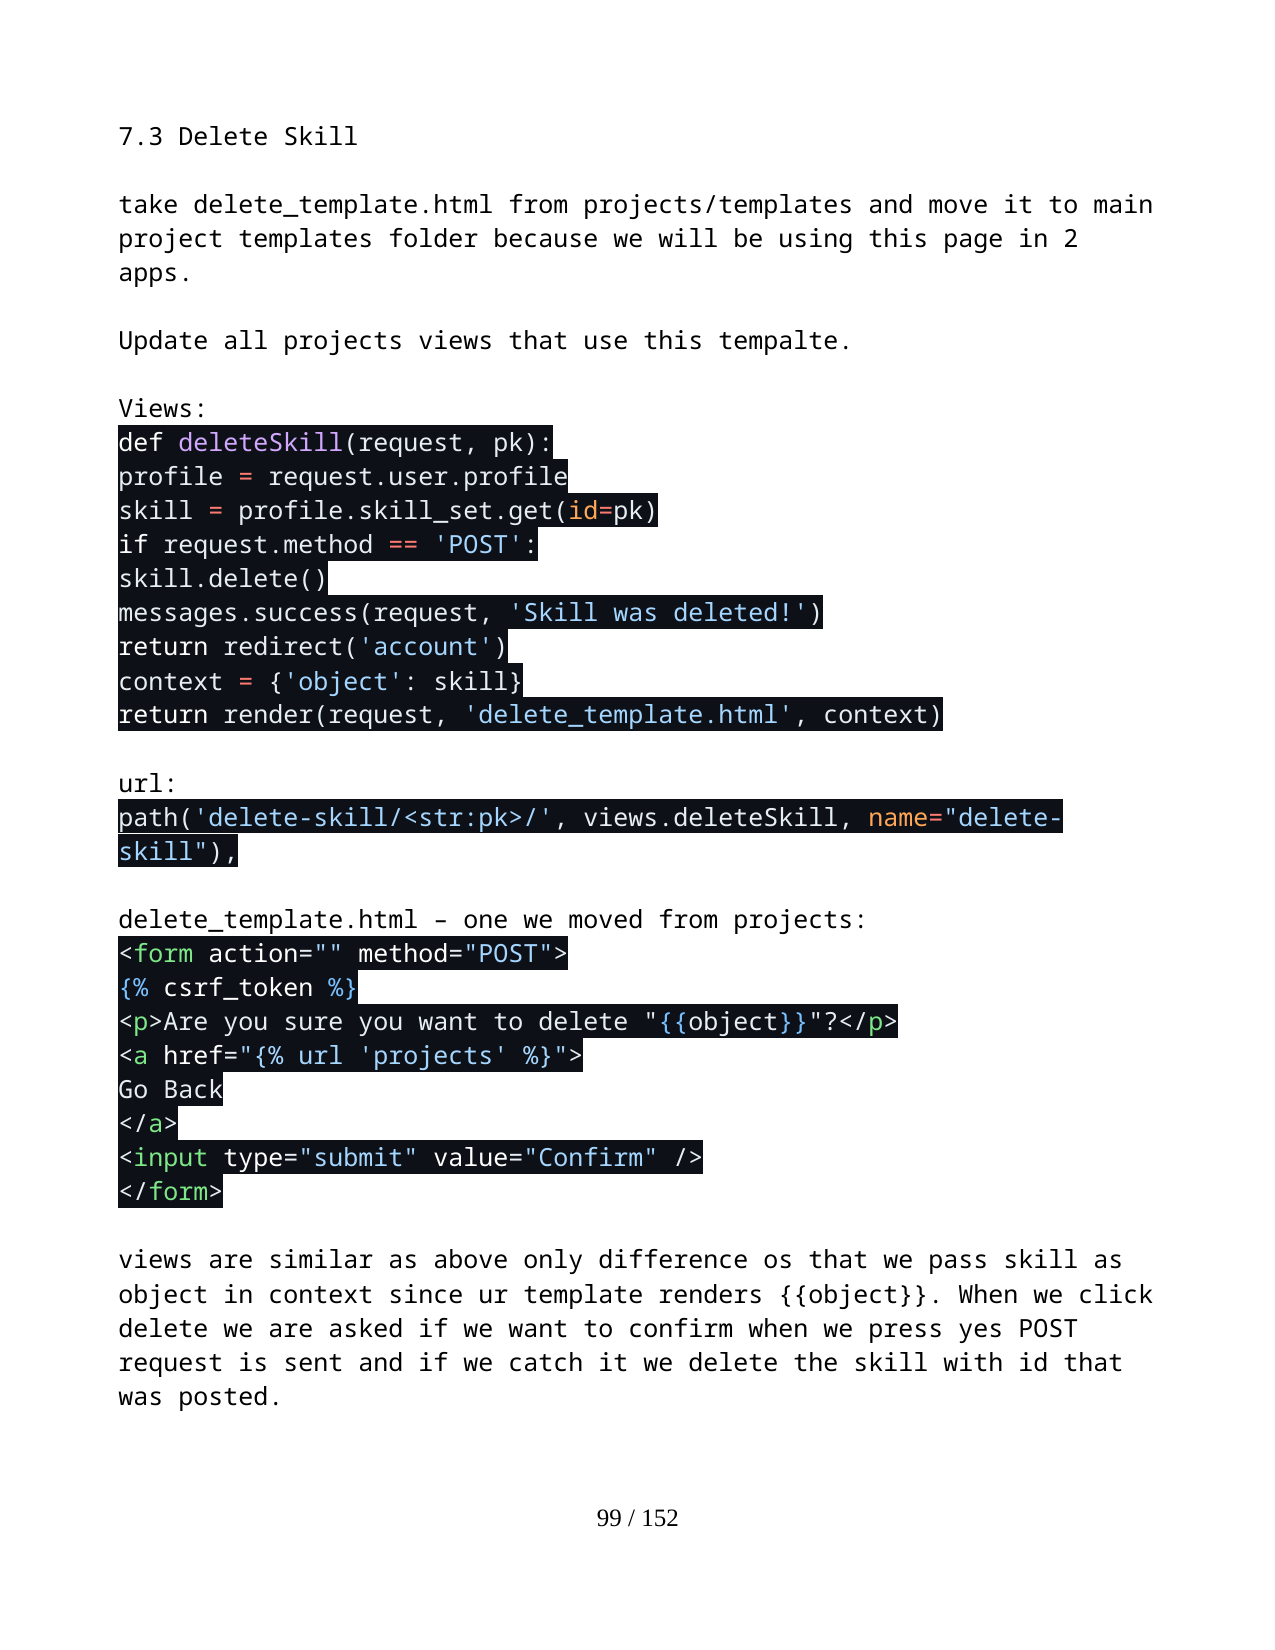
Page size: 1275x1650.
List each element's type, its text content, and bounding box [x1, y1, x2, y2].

text Update all projects views that use this tempalte. [118, 322, 1157, 357]
text </a> [118, 1106, 1157, 1140]
text return redirect('account') [118, 629, 1157, 663]
text context = {'object': skill} [118, 663, 1157, 697]
text <form action="" method="POST"> [118, 936, 1157, 970]
text skill.delete() [118, 561, 1157, 595]
text return render(request, 'delete_template.html', context) [118, 697, 1157, 731]
text Go Back [118, 1072, 1157, 1106]
text if request.method == 'POST': [118, 527, 1157, 561]
text </form> [118, 1174, 1157, 1208]
text <p>Are you sure you want to delete "{{object}}"?</p> [118, 1004, 1157, 1038]
text <a href="{% url 'projects' %}"> [118, 1038, 1157, 1072]
text path('delete-skill/<str:pk>/', views.deleteSkill, name="delete-skill"), [118, 799, 1157, 867]
text delete_template.html – one we moved from projects: [118, 902, 1157, 936]
text profile = request.user.profile [118, 459, 1157, 493]
text url: [118, 765, 1157, 799]
text def deleteSkill(request, pk): [118, 425, 1157, 459]
text take delete_template.html from projects/templates and move it to main project templates folder because we will be using this page in 2 apps. [118, 186, 1157, 288]
text views are similar as above only difference os that we pass skill as object in context since ur template renders {{object}}. When we click delete we are asked if we want to confirm when we press yes POST request is sent and if we catch it we delete the skill with id that was posted. [118, 1208, 1157, 1412]
text messages.success(request, 'Skill was deleted!') [118, 595, 1157, 629]
text Views: [118, 391, 1157, 425]
text {% csrf_token %} [118, 970, 1157, 1004]
text 7.3 Delete Skill [118, 118, 1157, 152]
text skill = profile.skill_set.get(id=pk) [118, 493, 1157, 527]
text <input type="submit" value="Confirm" /> [118, 1140, 1157, 1174]
